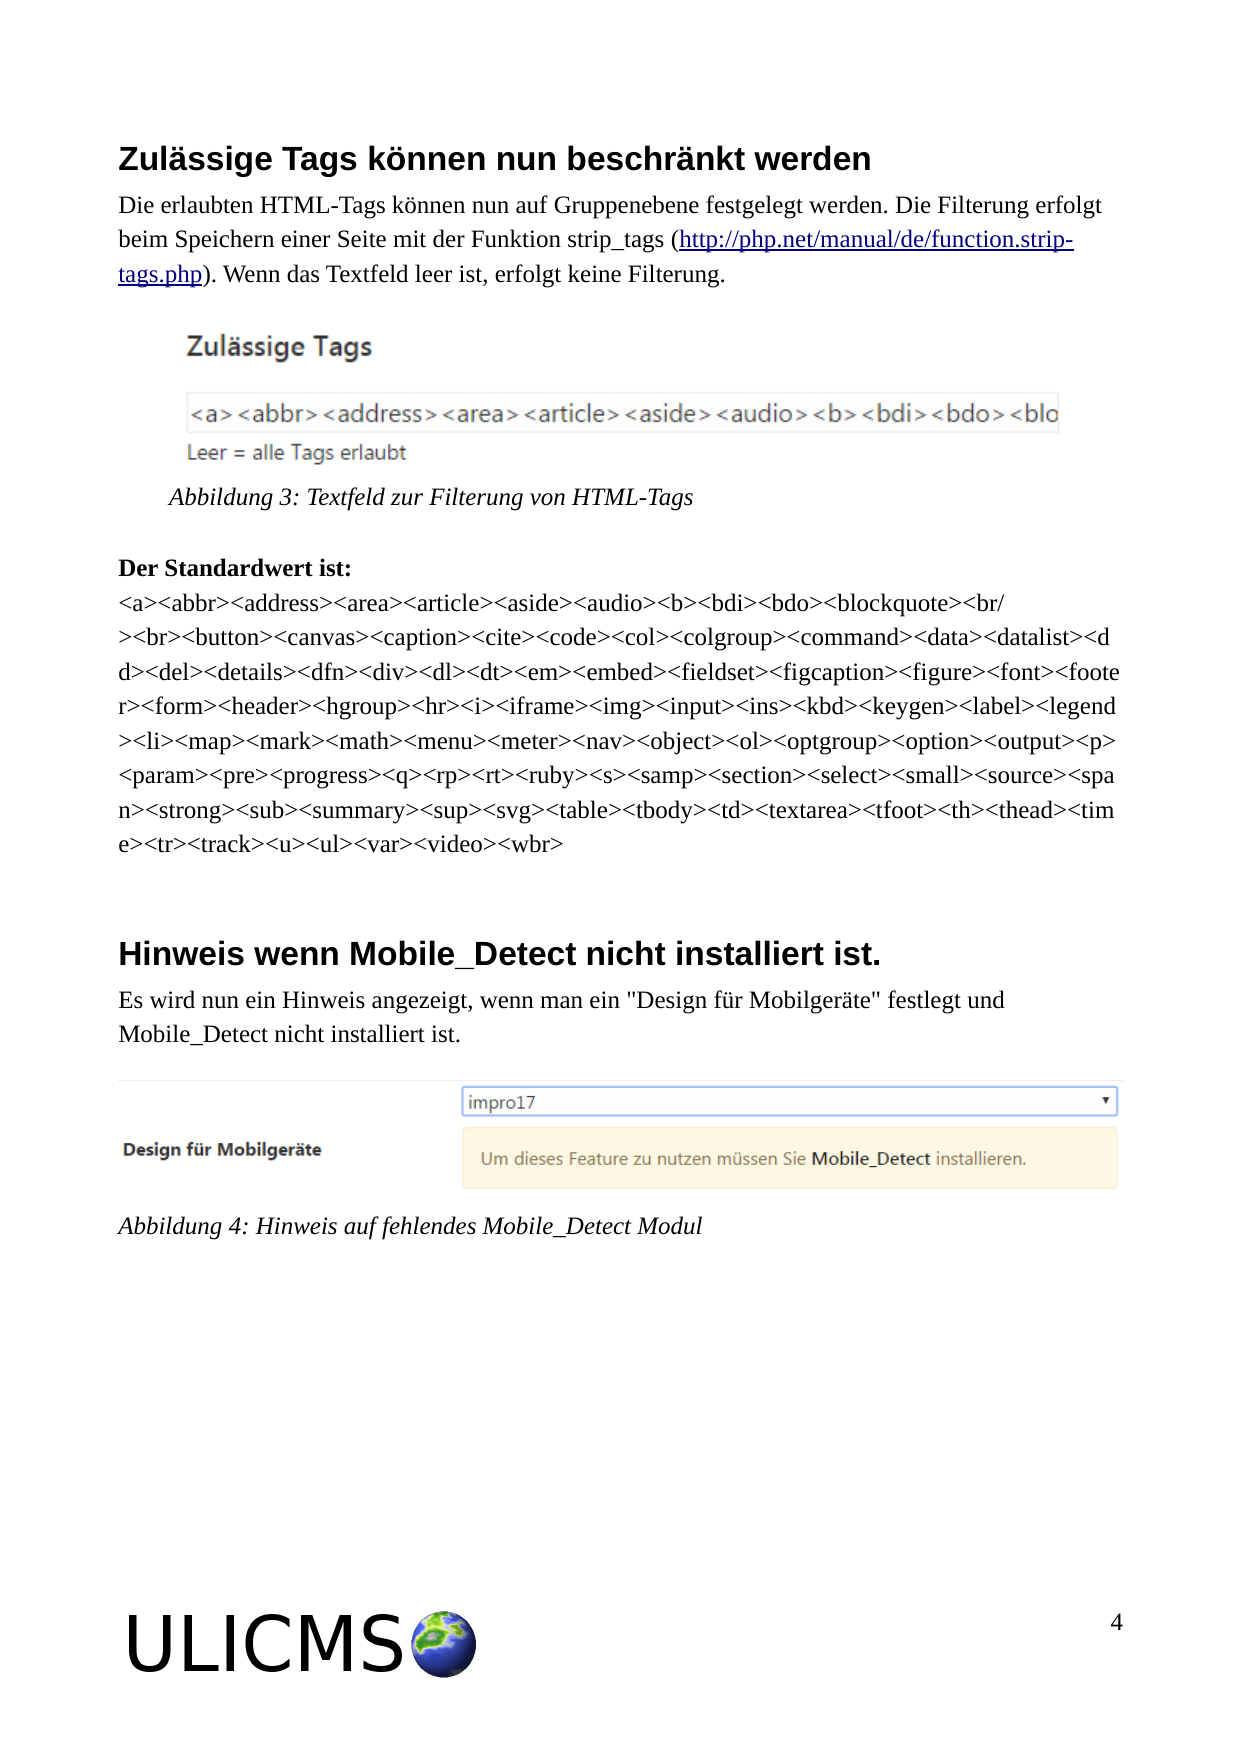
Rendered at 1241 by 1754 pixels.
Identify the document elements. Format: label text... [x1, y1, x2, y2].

text Der Standardwert ist: <a><abbr><address><area><article><aside><audio><b><bdi><bdo><blockquote><br/><br><button><canvas><caption><cite><code><col><colgroup><command><data><datalist><dd><del><details><dfn><div><dl><dt><em><embed><fieldset><figcaption><figure><font><footer><form><header><hgroup><hr><i><iframe><img><input><ins><kbd><keygen><label><legend><li><map><mark><math><menu><meter><nav><object><ol><optgroup><option><output><p><param><pre><progress><q><rp><rt><ruby><s><samp><section><select><small><source><span><strong><sub><summary><sup><svg><table><tbody><td><textarea><tfoot><th><thead><time><tr><track><u><ul><var><video><wbr> [118, 553, 1123, 858]
picture [118, 1080, 1123, 1212]
picture [168, 320, 1072, 482]
picture [118, 1607, 479, 1681]
text Es wird nun ein Hinweis angezeigt, wenn man ein "Design für Mobilgeräte" festlegt und Mobile_Detect nicht installiert ist. [118, 985, 1123, 1048]
subtitle Zulässige Tags können nun beschränkt werden [118, 139, 1123, 178]
text Abbildung 3: Textfeld zur Filterung von HTML-Tags [169, 482, 1072, 510]
text Abbildung 4: Hinweis auf fehlendes Mobile_Detect Modul [118, 1212, 1123, 1240]
subtitle Hinweis wenn Mobile_Detect nicht installiert ist. [118, 934, 1123, 972]
text Die erlaubten HTML-Tags können nun auf Gruppenebene festgelegt werden. Die Filterung erfolgt beim Speichern einer Seite mit der Funktion strip_tags (http://php.net/manual/de/function.strip-tags.php). Wenn das Textfeld leer ist, erfolgt keine Filterung. [118, 190, 1123, 288]
